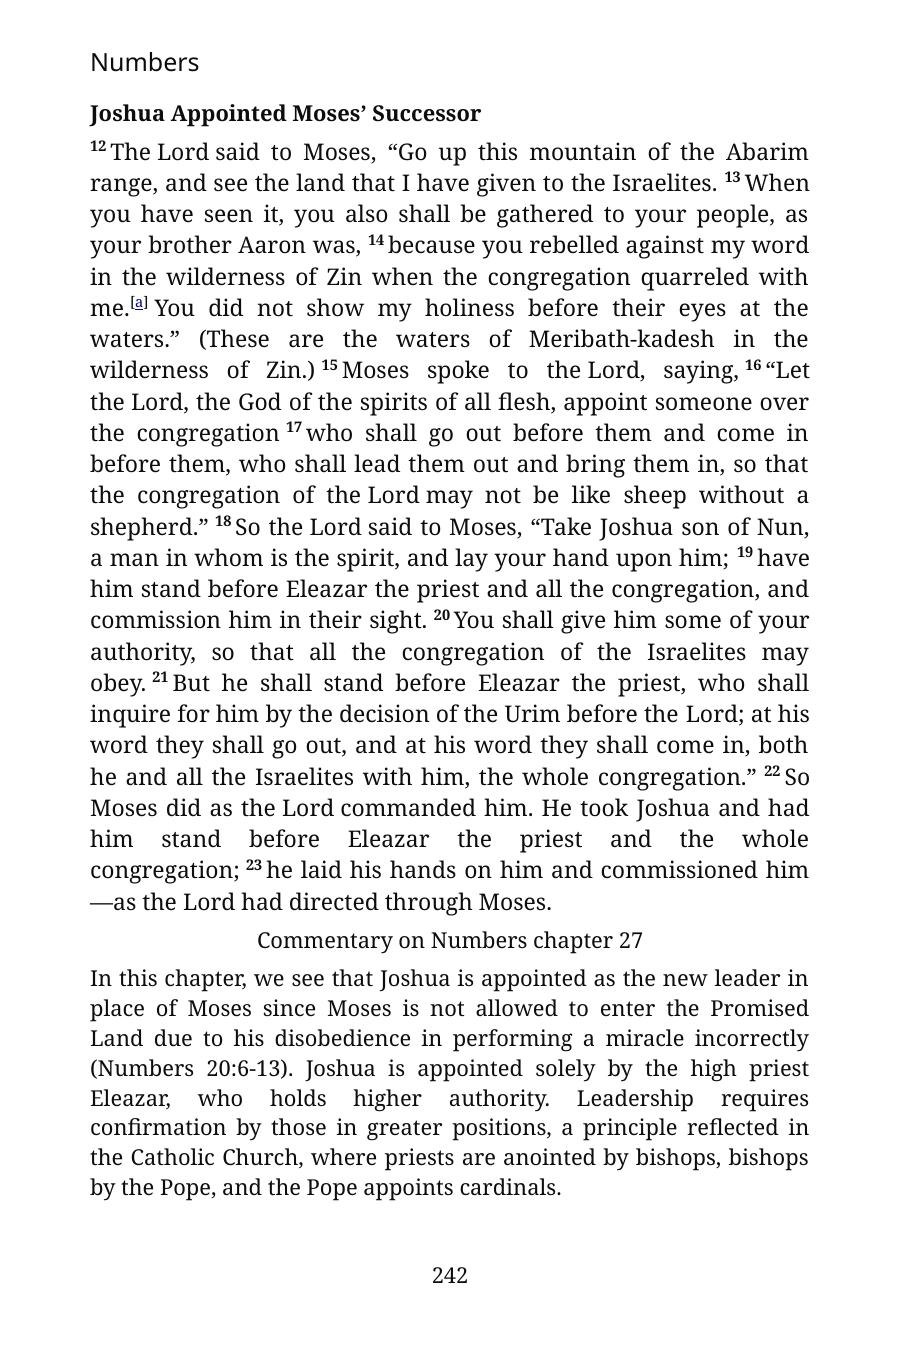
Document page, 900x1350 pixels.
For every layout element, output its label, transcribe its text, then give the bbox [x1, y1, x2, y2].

text 12 The Lord said to Moses, “Go up this mountain of the Abarim range, and see the land that I have given to the Israelites. 13 When you have seen it, you also shall be gathered to your people, as your brother Aaron was, 14 because you rebelled against my word in the wilderness of Zin when the congregation quarreled with me.[a] You did not show my holiness before their eyes at the waters.” (These are the waters of Meribath-kadesh in the wilderness of Zin.) 15 Moses spoke to the Lord, saying, 16 “Let the Lord, the God of the spirits of all flesh, appoint someone over the congregation 17 who shall go out before them and come in before them, who shall lead them out and bring them in, so that the congregation of the Lord may not be like sheep without a shepherd.” 18 So the Lord said to Moses, “Take Joshua son of Nun, a man in whom is the spirit, and lay your hand upon him; 19 have him stand before Eleazar the priest and all the congregation, and commission him in their sight. 20 You shall give him some of your authority, so that all the congregation of the Israelites may obey. 21 But he shall stand before Eleazar the priest, who shall inquire for him by the decision of the Urim before the Lord; at his word they shall go out, and at his word they shall come in, both he and all the Israelites with him, the whole congregation.” 22 So Moses did as the Lord commanded him. He took Joshua and had him stand before Eleazar the priest and the whole congregation; 23 he laid his hands on him and commissioned him—as the Lord had directed through Moses. [90, 136, 810, 917]
text Commentary on Numbers chapter 27 [90, 925, 810, 955]
text In this chapter, we see that Joshua is appointed as the new leader in place of Moses since Moses is not allowed to enter the Promised Land due to his disobedience in performing a miracle incorrectly (Numbers 20:6-13). Joshua is appointed solely by the high priest Eleazar, who holds higher authority. Leadership requires confirmation by those in greater positions, a principle reflected in the Catholic Church, where priests are anointed by bishops, bishops by the Pope, and the Pope appoints cardinals. [90, 963, 810, 1202]
text Joshua Appointed Moses’ Successor [90, 97, 810, 127]
